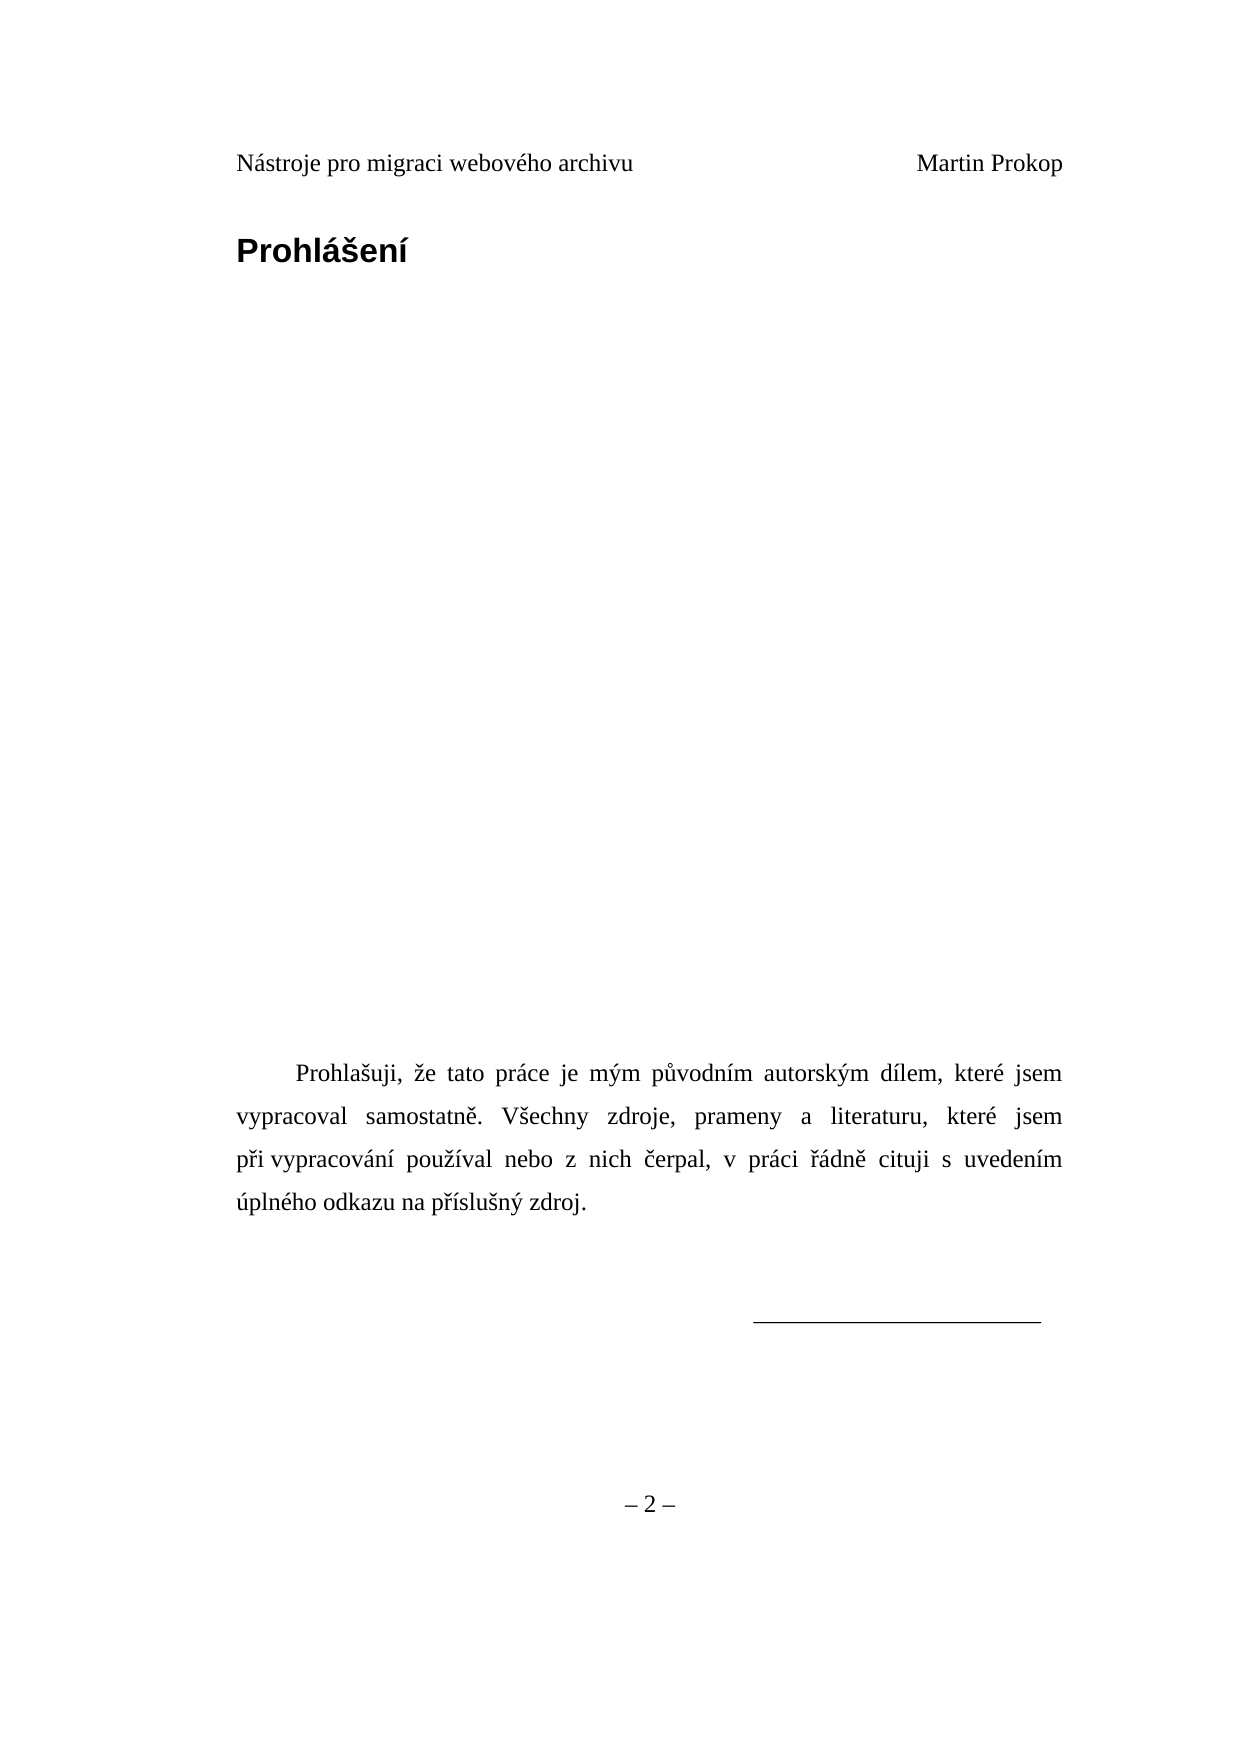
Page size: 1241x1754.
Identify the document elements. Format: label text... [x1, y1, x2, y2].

subtitle Prohlášení [236, 231, 1063, 269]
text _______________________ [236, 1297, 1063, 1326]
text Prohlašuji, že tato práce je mým původním autorským dílem, které jsem vypracoval samostatně. Všechny zdroje, prameny a literaturu, které jsem při vypracování používal nebo z nich čerpal, v práci řádně cituji s uvedením úplného odkazu na příslušný zdroj. [236, 1058, 1063, 1216]
